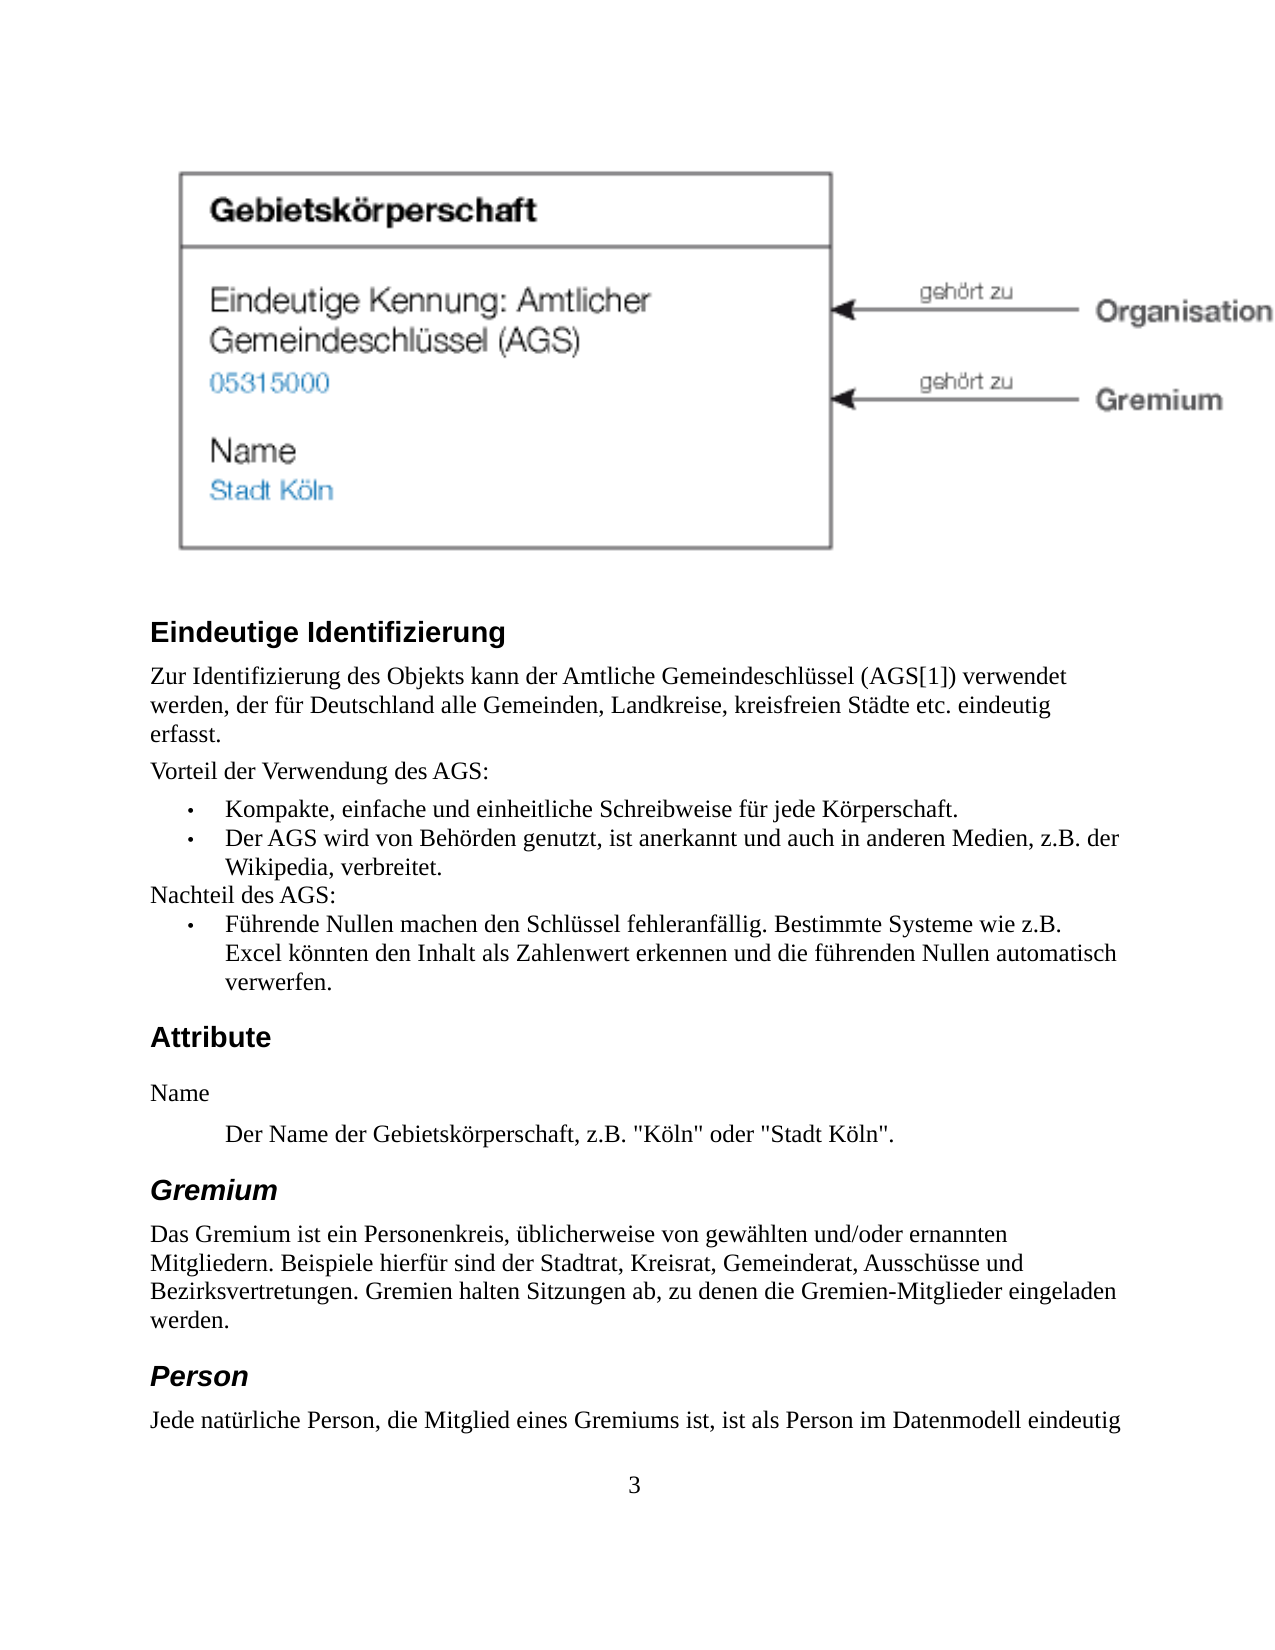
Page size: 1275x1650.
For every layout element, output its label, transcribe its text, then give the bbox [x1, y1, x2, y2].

list Kompakte, einfache und einheitliche Schreibweise für jede Körperschaft. [187, 794, 1125, 823]
text Vorteil der Verwendung des AGS: [150, 756, 1125, 785]
text Das Gremium ist ein Personenkreis, üblicherweise von gewählten und/oder ernannten Mitgliedern. Beispiele hierfür sind der Stadtrat, Kreisrat, Gemeinderat, Ausschüsse und Bezirksvertretungen. Gremien halten Sitzungen ab, zu denen die Gremien-Mitglieder eingeladen werden. [150, 1219, 1125, 1334]
list Führende Nullen machen den Schlüssel fehleranfällig. Bestimmte Systeme wie z.B. Excel könnten den Inhalt als Zahlenwert erkennen und die führenden Nullen automatisch verwerfen. [187, 909, 1125, 995]
text Nachteil des AGS: [150, 880, 1125, 909]
list Der AGS wird von Behörden genutzt, ist anerkannt und auch in anderen Medien, z.B. der Wikipedia, verbreitet. [187, 823, 1125, 880]
picture [150, 150, 1275, 582]
text Name [150, 1078, 1125, 1107]
subtitle Eindeutige Identifizierung [150, 615, 1125, 649]
text Der Name der Gebietskörperschaft, z.B. "Köln" oder "Stadt Köln". [225, 1119, 1125, 1148]
subtitle Person [150, 1359, 1125, 1392]
text Zur Identifizierung des Objekts kann der Amtliche Gemeindeschlüssel (AGS[1]) verwendet werden, der für Deutschland alle Gemeinden, Landkreise, kreisfreien Städte etc. eindeutig erfasst. [150, 661, 1125, 747]
subtitle Attribute [150, 1020, 1125, 1054]
subtitle Gremium [150, 1173, 1125, 1206]
text Jede natürliche Person, die Mitglied eines Gremiums ist, ist als Person im Datenmodell eindeutig [150, 1405, 1125, 1434]
